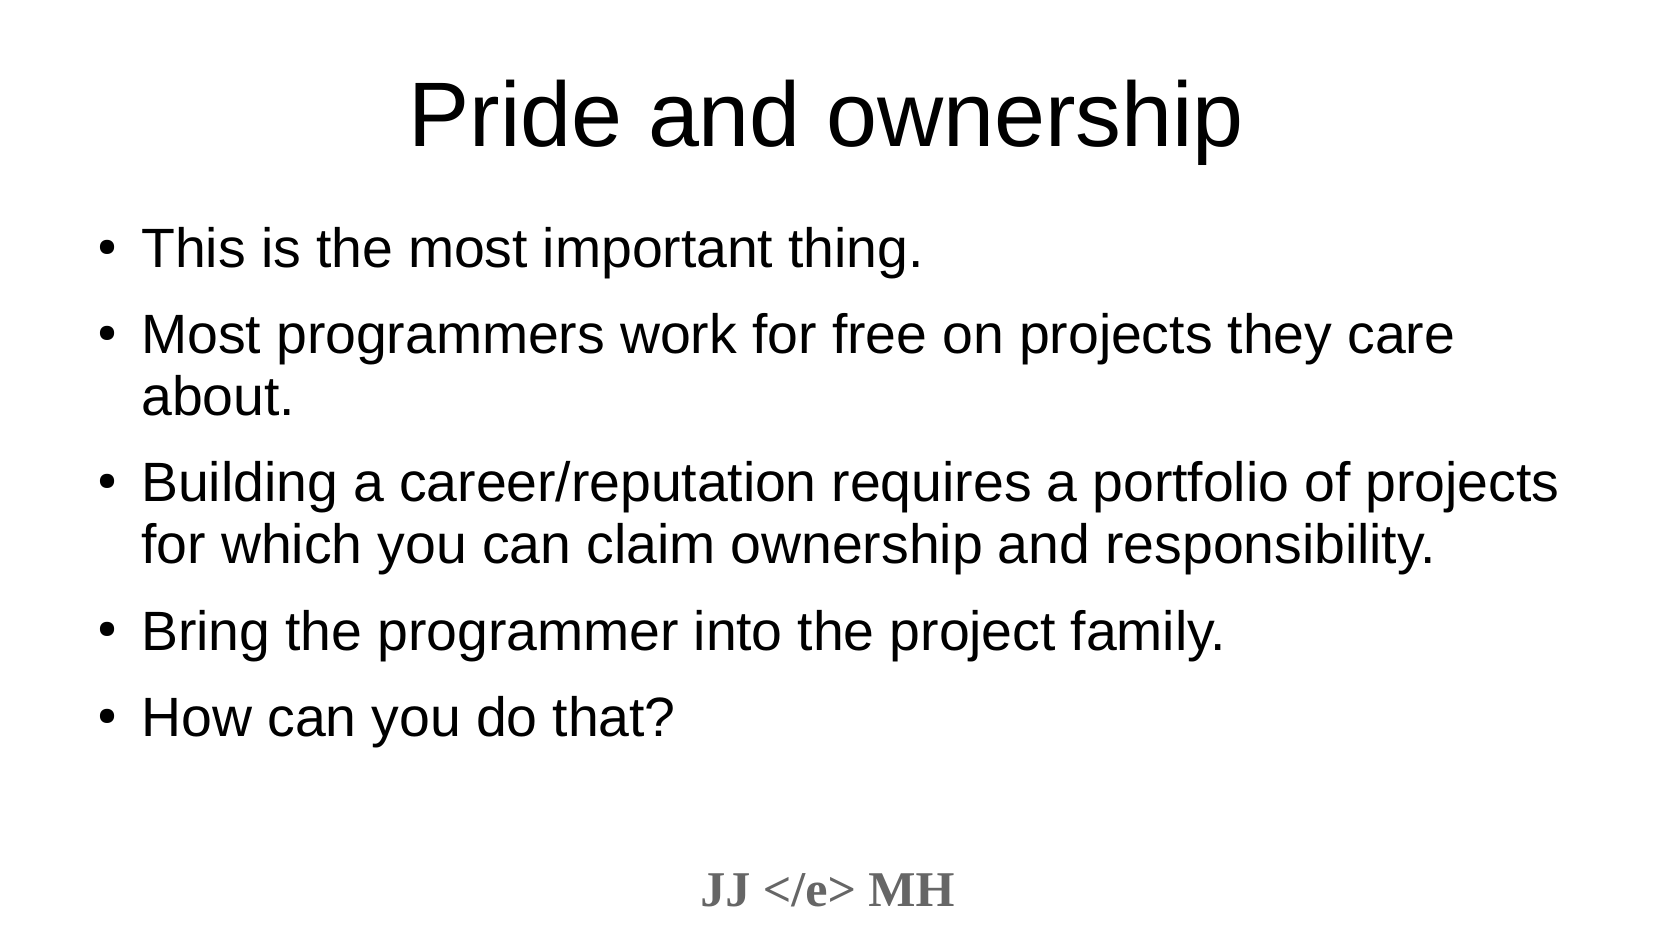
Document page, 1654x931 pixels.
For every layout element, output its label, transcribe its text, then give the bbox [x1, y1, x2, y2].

list This is the most important thing. Most programmers work for free on projects they care about. Building a career/reputation requires a portfolio of projects for which you can claim ownership and responsibility. Bring the programmer into the project family. How can you do that? [82, 217, 1571, 758]
title Pride and ownership [82, 37, 1571, 193]
